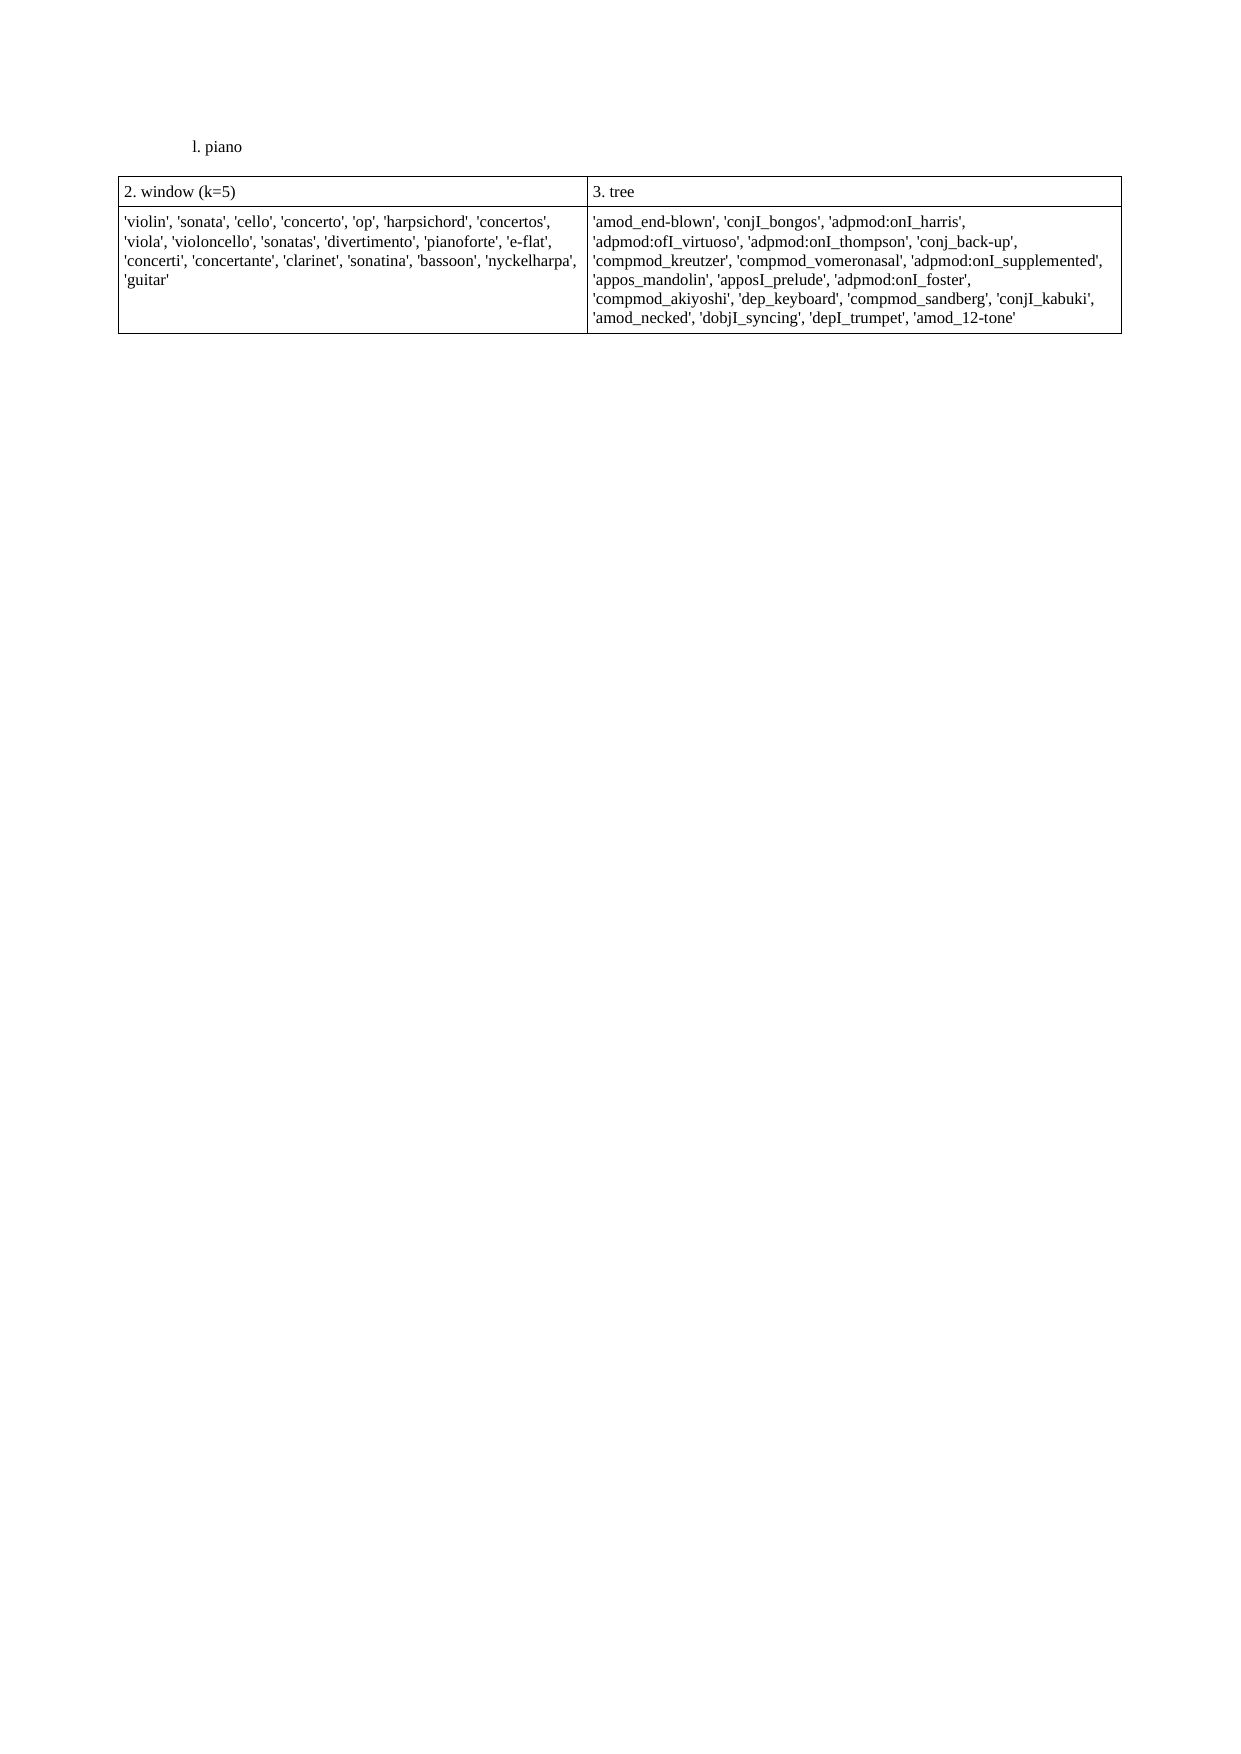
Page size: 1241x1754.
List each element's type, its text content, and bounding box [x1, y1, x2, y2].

table_header 2. window (k=5) [119, 177, 587, 206]
table_cell 'violin', 'sonata', 'cello', 'concerto', 'op', 'harpsichord', 'concertos', 'viola', 'violoncello', 'sonatas', 'divertimento', 'pianoforte', 'e-flat', 'concerti', 'concertante', 'clarinet', 'sonatina', 'bassoon', 'nyckelharpa', 'guitar' [119, 207, 587, 333]
table_cell 'amod_end-blown', 'conjI_bongos', 'adpmod:onI_harris', 'adpmod:ofI_virtuoso', 'adpmod:onI_thompson', 'conj_back-up', 'compmod_kreutzer', 'compmod_vomeronasal', 'adpmod:onI_supplemented', 'appos_mandolin', 'apposI_prelude', 'adpmod:onI_foster', 'compmod_akiyoshi', 'dep_keyboard', 'compmod_sandberg', 'conjI_kabuki', 'amod_necked', 'dobjI_syncing', 'depI_trumpet', 'amod_12-tone' [588, 207, 1121, 333]
table_header 3. tree [588, 177, 1121, 206]
text l. piano [118, 137, 1122, 156]
